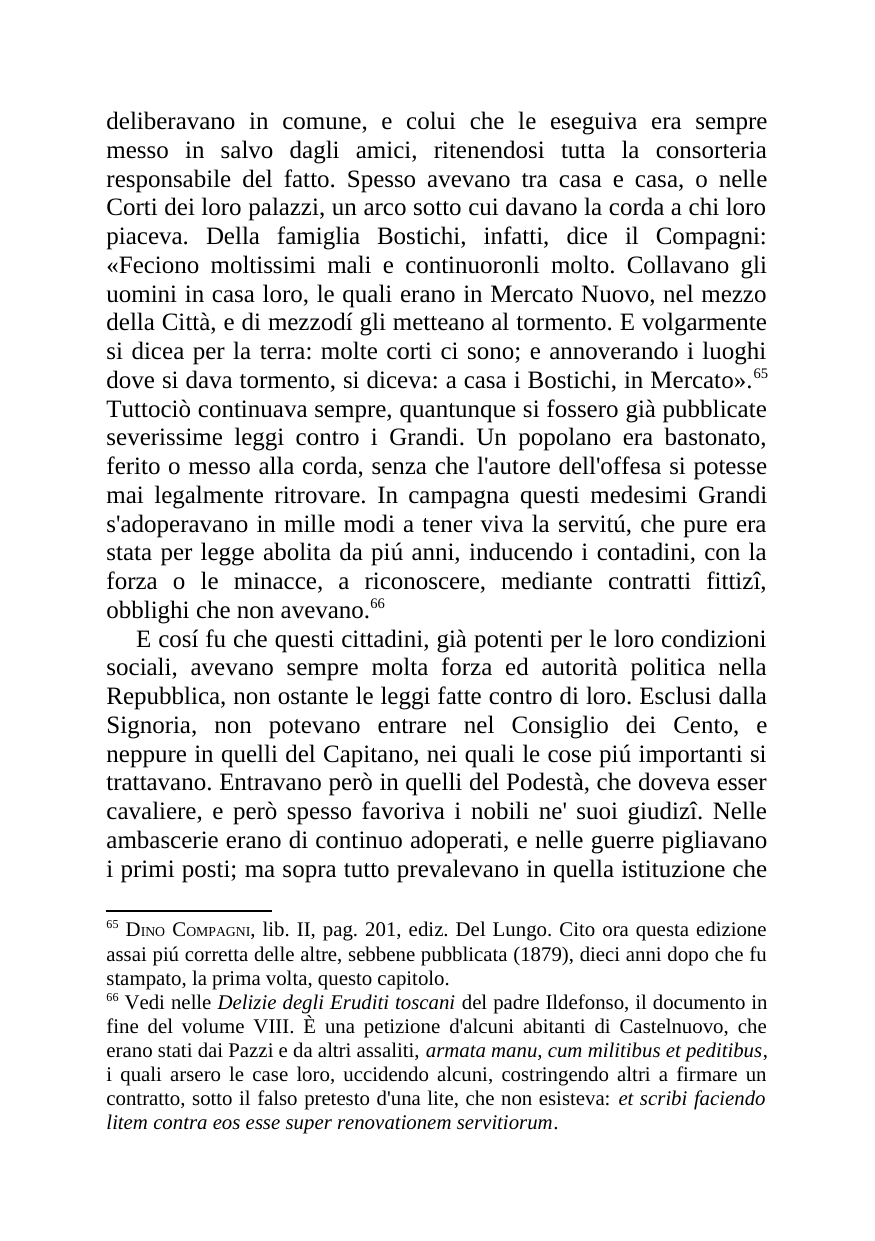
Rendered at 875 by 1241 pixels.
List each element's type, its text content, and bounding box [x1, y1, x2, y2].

text Vedi nelle Delizie degli Eruditi toscani del padre Ildefonso, il documento in fine del volume VIII. È una petizione d'alcuni abitanti di Castelnuovo, che erano stati dai Pazzi e da altri assaliti, armata manu, cum militibus et peditibus, i quali arsero le case loro, uccidendo alcuni, costringendo altri a firmare un contratto, sotto il falso pretesto d'una lite, che non esisteva: et scribi faciendo litem contra eos esse super renovationem servitiorum. [106, 989, 768, 1134]
text deliberavano in comune, e colui che le eseguiva era sempre messo in salvo dagli amici, ritenendosi tutta la consorteria responsabile del fatto. Spesso avevano tra casa e casa, o nelle Corti dei loro palazzi, un arco sotto cui davano la corda a chi loro piaceva. Della famiglia Bostichi, infatti, dice il Compagni: «Feciono moltissimi mali e continuoronli molto. Collavano gli uomini in casa loro, le quali erano in Mercato Nuovo, nel mezzo della Città, e di mezzodí gli metteano al tormento. E volgarmente si dicea per la terra: molte corti ci sono; e annoverando i luoghi dove si dava tormento, si diceva: a casa i Bostichi, in Mercato». Tuttociò continuava sempre, quantunque si fossero già pubblicate severissime leggi contro i Grandi. Un popolano era bastonato, ferito o messo alla corda, senza che l'autore dell'offesa si potesse mai legalmente ritrovare. In campagna questi medesimi Grandi s'adoperavano in mille modi a tener viva la servitú, che pure era stata per legge abolita da piú anni, inducendo i contadini, con la forza o le minacce, a riconoscere, mediante contratti fittizî, obblighi che non avevano. [106, 106, 768, 624]
text E cosí fu che questi cittadini, già potenti per le loro condizioni sociali, avevano sempre molta forza ed autorità politica nella Repubblica, non ostante le leggi fatte contro di loro. Esclusi dalla Signoria, non potevano entrare nel Consiglio dei Cento, e neppure in quelli del Capitano, nei quali le cose piú importanti si trattavano. Entravano però in quelli del Podestà, che doveva esser cavaliere, e però spesso favoriva i nobili ne' suoi giudizî. Nelle ambascerie erano di continuo adoperati, e nelle guerre pigliavano i primi posti; ma sopra tutto prevalevano in quella istituzione che [106, 624, 768, 882]
text Dino Compagni, lib. II, pag. 201, ediz. Del Lungo. Cito ora questa edizione assai piú corretta delle altre, sebbene pubblicata (1879), dieci anni dopo che fu stampato, la prima volta, questo capitolo. [106, 917, 768, 989]
